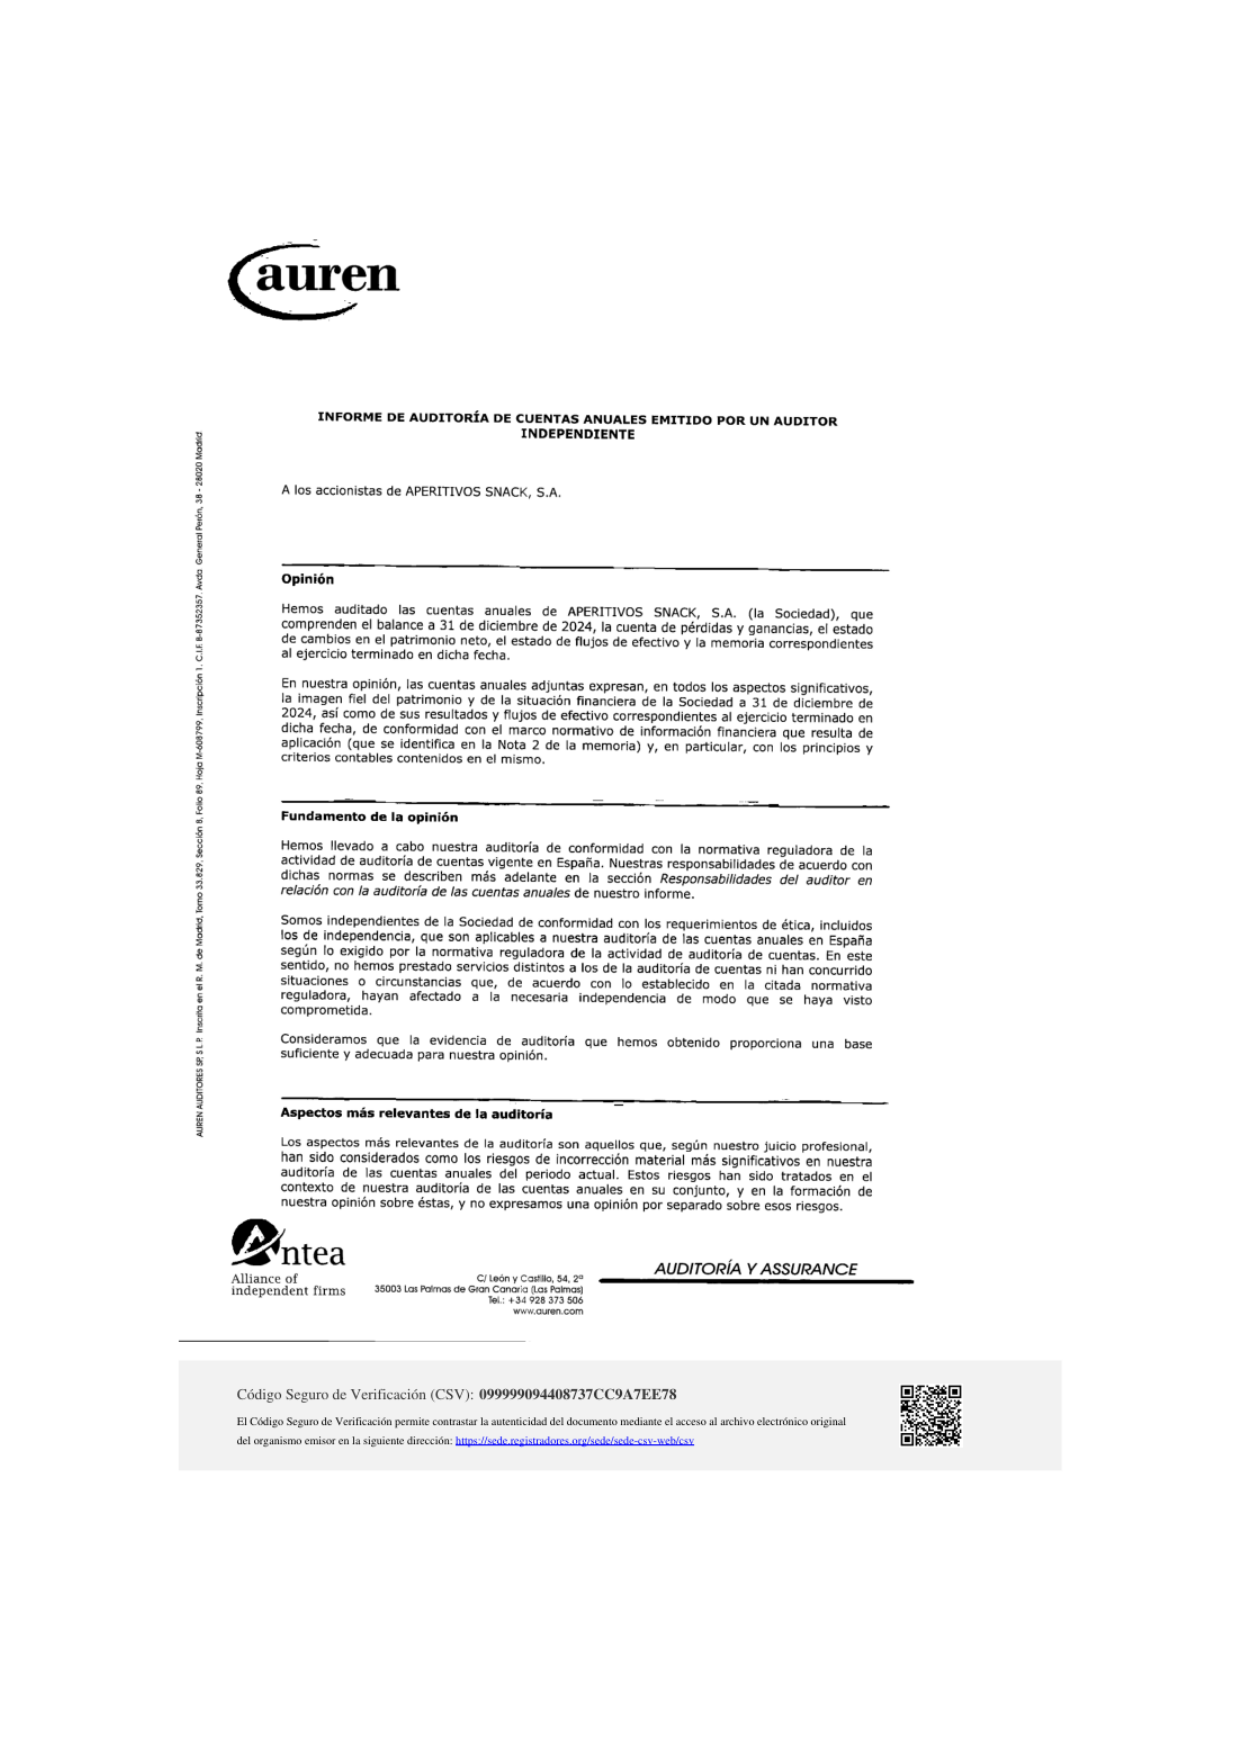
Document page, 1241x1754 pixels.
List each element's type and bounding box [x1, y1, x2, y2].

picture [118, 146, 1123, 1567]
